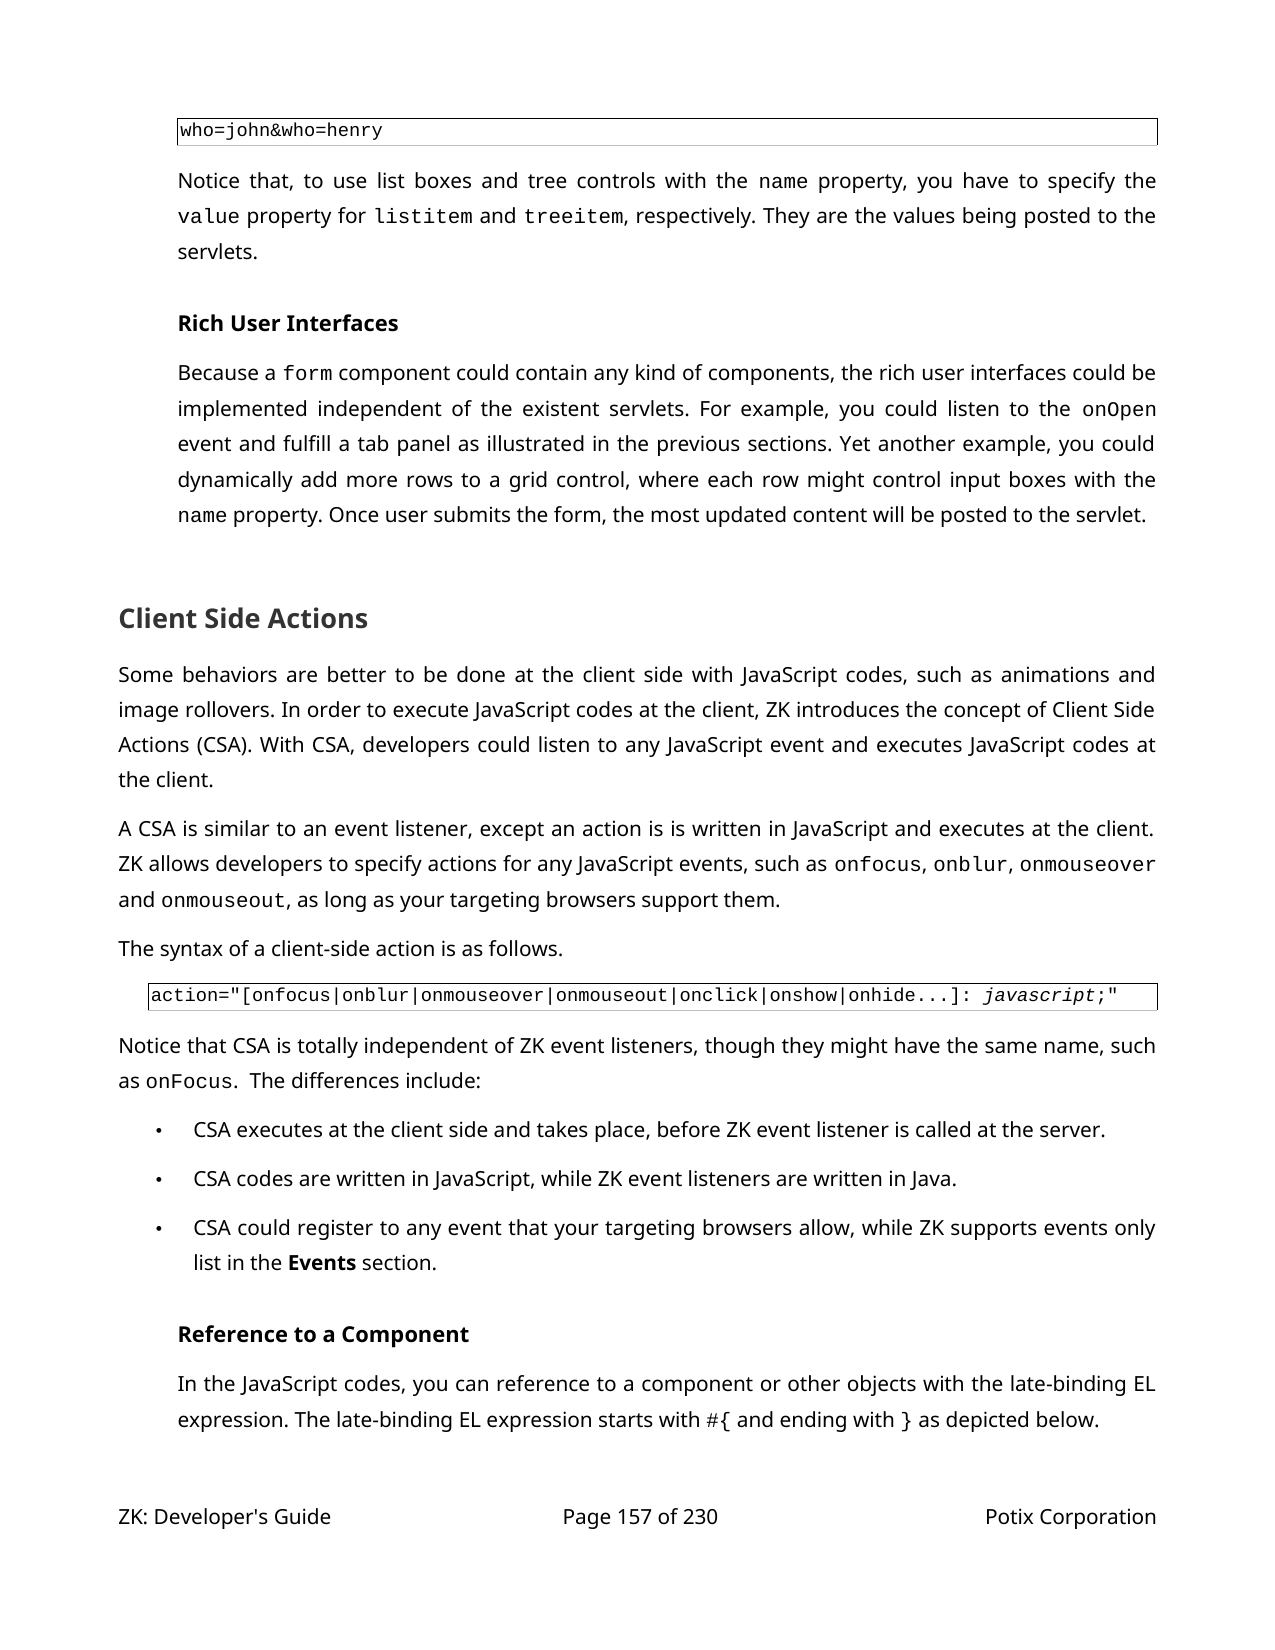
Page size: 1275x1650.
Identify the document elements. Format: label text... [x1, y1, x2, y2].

subtitle Reference to a Component [177, 1319, 1157, 1349]
text Notice that CSA is totally independent of ZK event listeners, though they might have the same name, such as onFocus. The differences include: [118, 1031, 1157, 1094]
subtitle Rich User Interfaces [177, 308, 1157, 338]
text A CSA is similar to an event listener, except an action is is written in JavaScript and executes at the client. ZK allows developers to specify actions for any JavaScript events, such as onfocus, onblur, onmouseover and onmouseout, as long as your targeting browsers support them. [118, 814, 1157, 913]
subtitle Client Side Actions [118, 599, 1157, 636]
text The syntax of a client-side action is as follows. [118, 934, 1157, 962]
list CSA executes at the client side and takes place, before ZK event listener is called at the server. [156, 1115, 1157, 1143]
text action="[onfocus|onblur|onmouseover|onmouseout|onclick|onshow|onhide...]: javascript;" [149, 984, 1157, 1010]
text who=john&who=henry [178, 119, 1157, 145]
text Notice that, to use list boxes and tree controls with the name property, you have to specify the value property for listitem and treeitem, respectively. They are the values being posted to the servlets. [177, 166, 1157, 265]
text In the JavaScript codes, you can reference to a component or other objects with the late-binding EL expression. The late-binding EL expression starts with #{ and ending with } as depicted below. [177, 1369, 1157, 1433]
text Because a form component could contain any kind of components, the rich user interfaces could be implemented independent of the existent servlets. For example, you could listen to the onOpen event and fulfill a tab panel as illustrated in the previous sections. Yet another example, you could dynamically add more rows to a grid control, where each row might control input boxes with the name property. Once user submits the form, the most updated content will be posted to the servlet. [177, 358, 1157, 528]
list CSA could register to any event that your targeting browsers allow, while ZK supports events only list in the Events section. [156, 1213, 1157, 1276]
list CSA codes are written in JavaScript, while ZK event listeners are written in Java. [156, 1164, 1157, 1192]
text Some behaviors are better to be done at the client side with JavaScript codes, such as animations and image rollovers. In order to execute JavaScript codes at the client, ZK introduces the concept of Client Side Actions (CSA). With CSA, developers could listen to any JavaScript event and executes JavaScript codes at the client. [118, 660, 1157, 793]
